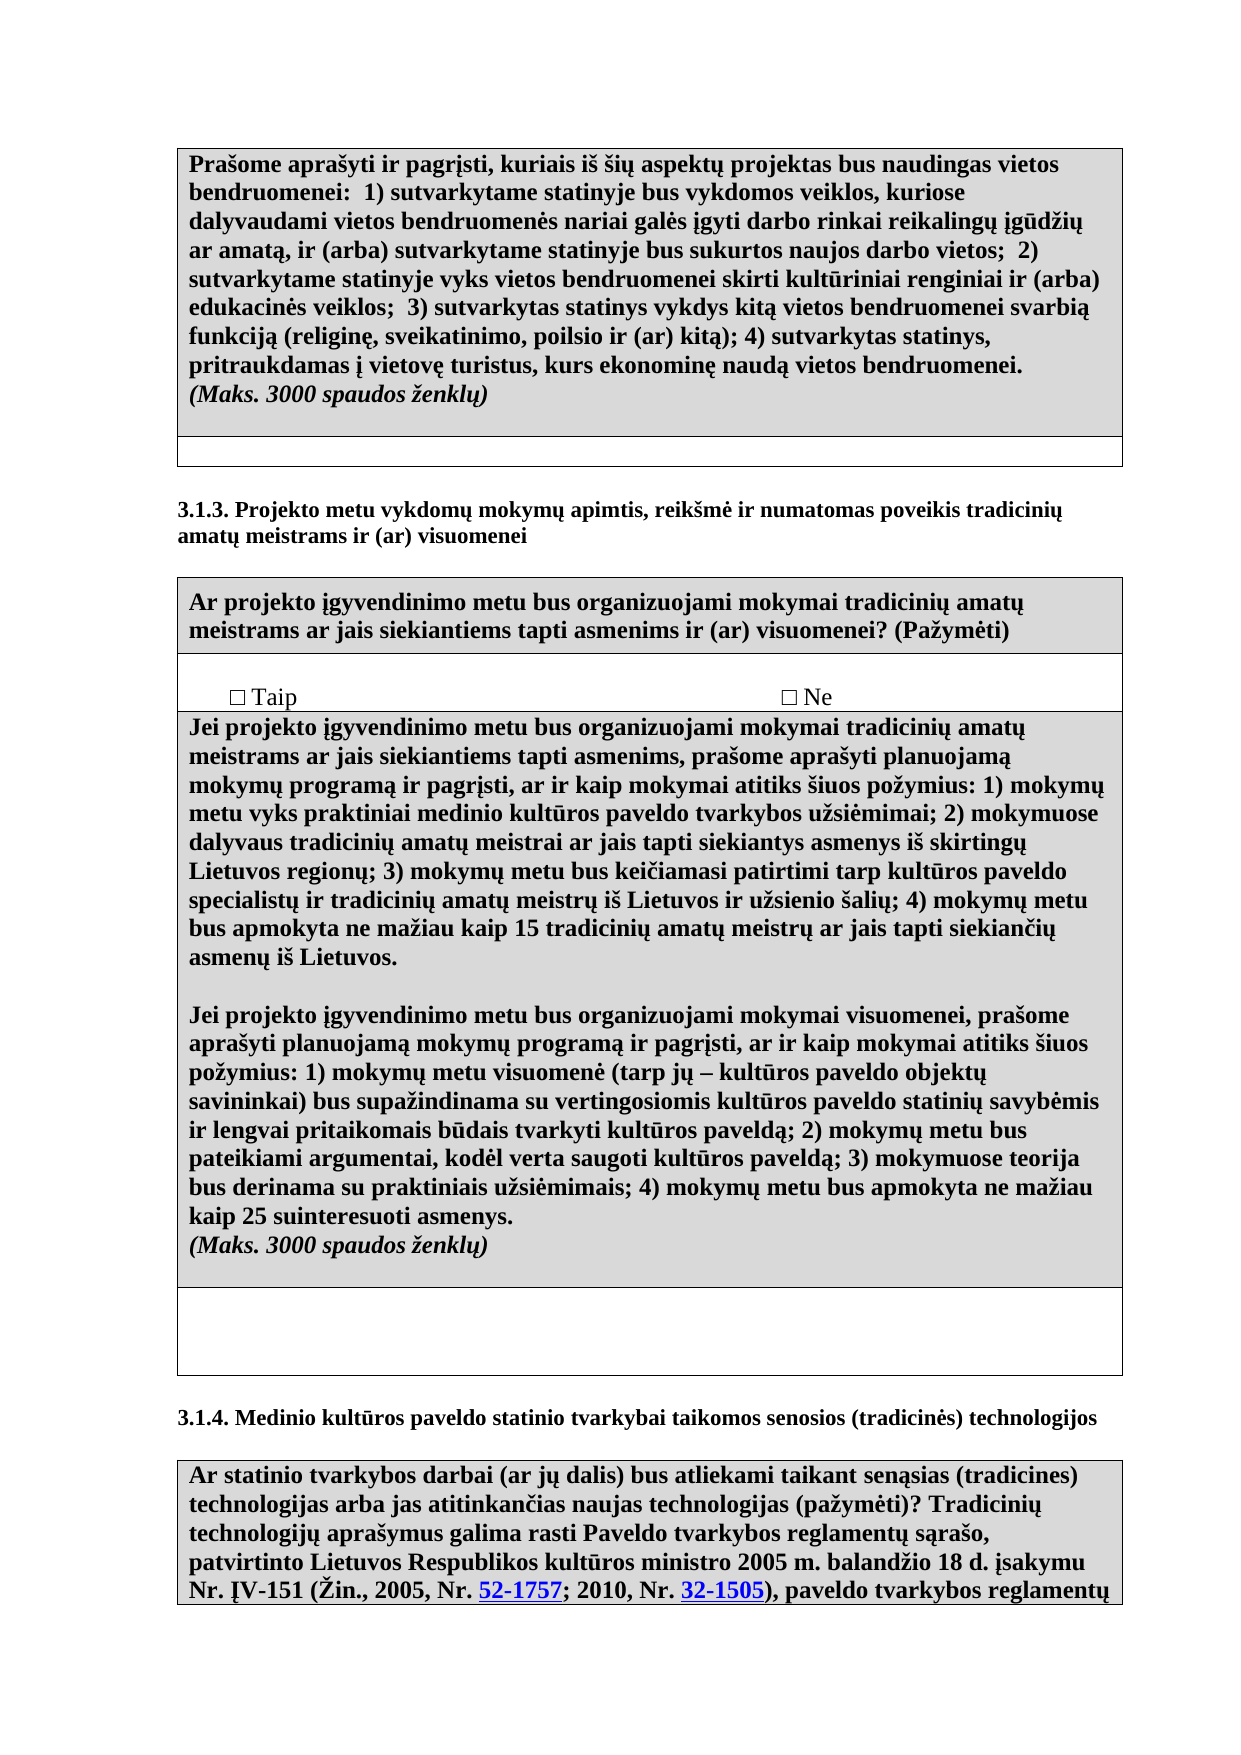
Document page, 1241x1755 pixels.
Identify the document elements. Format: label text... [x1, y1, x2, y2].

table_cell □[] Taip □[] Ne [178, 654, 1122, 711]
table_header Ar statinio tvarkybos darbai (ar jų dalis) bus atliekami taikant senąsias (tradicines) technologijas arba jas atitinkančias naujas technologijas (pažymėti)? Tradicinių technologijų aprašymus galima rasti Paveldo tvarkybos reglamentų sąrašo, patvirtinto Lietuvos Respublikos kultūros ministro 2005 m. balandžio 18 d. įsakymu Nr. ĮV-151 (Žin., 2005, Nr. 52-1757; 2010, Nr. 32-1505), paveldo tvarkybos reglamentų [178, 1461, 1122, 1604]
text 3.1.3. Projekto metu vykdomų mokymų apimtis, reikšmė ir numatomas poveikis tradicinių amatų meistrams ir (ar) visuomenei [177, 496, 1122, 548]
table_cell Jei projekto įgyvendinimo metu bus organizuojami mokymai tradicinių amatų meistrams ar jais siekiantiems tapti asmenims, prašome aprašyti planuojamą mokymų programą ir pagrįsti, ar ir kaip mokymai atitiks šiuos požymius: 1) mokymų metu vyks praktiniai medinio kultūros paveldo tvarkybos užsiėmimai; 2) mokymuose dalyvaus tradicinių amatų meistrai ar jais tapti siekiantys asmenys iš skirtingų Lietuvos regionų; 3) mokymų metu bus keičiamasi patirtimi tarp kultūros paveldo specialistų ir tradicinių amatų meistrų iš Lietuvos ir užsienio šalių; 4) mokymų metu bus apmokyta ne mažiau kaip 15 tradicinių amatų meistrų ar jais tapti siekiančių asmenų iš Lietuvos. Jei projekto įgyvendinimo metu bus organizuojami mokymai visuomenei, prašome aprašyti planuojamą mokymų programą ir pagrįsti, ar ir kaip mokymai atitiks šiuos požymius: 1) mokymų metu visuomenė (tarp jų – kultūros paveldo objektų savininkai) bus supažindinama su vertingosiomis kultūros paveldo statinių savybėmis ir lengvai pritaikomais būdais tvarkyti kultūros paveldą; 2) mokymų metu bus pateikiami argumentai, kodėl verta saugoti kultūros paveldą; 3) mokymuose teorija bus derinama su praktiniais užsiėmimais; 4) mokymų metu bus apmokyta ne mažiau kaip 25 suinteresuoti asmenys. (Maks. 3000 spaudos ženklų) [178, 712, 1122, 1287]
table_cell [178, 437, 1122, 466]
text 3.1.4. Medinio kultūros paveldo statinio tvarkybai taikomos senosios (tradicinės) technologijos [177, 1404, 1122, 1431]
table_header Ar projekto įgyvendinimo metu bus organizuojami mokymai tradicinių amatų meistrams ar jais siekiantiems tapti asmenims ir (ar) visuomenei? (Pažymėti) [178, 578, 1122, 653]
table_header Prašome aprašyti ir pagrįsti, kuriais iš šių aspektų projektas bus naudingas vietos bendruomenei: 1) sutvarkytame statinyje bus vykdomos veiklos, kuriose dalyvaudami vietos bendruomenės nariai galės įgyti darbo rinkai reikalingų įgūdžių ar amatą, ir (arba) sutvarkytame statinyje bus sukurtos naujos darbo vietos; 2) sutvarkytame statinyje vyks vietos bendruomenei skirti kultūriniai renginiai ir (arba) edukacinės veiklos; 3) sutvarkytas statinys vykdys kitą vietos bendruomenei svarbią funkciją (religinę, sveikatinimo, poilsio ir (ar) kitą); 4) sutvarkytas statinys, pritraukdamas į vietovę turistus, kurs ekonominę naudą vietos bendruomenei. (Maks. 3000 spaudos ženklų) [178, 149, 1122, 436]
table_cell [178, 1288, 1122, 1374]
